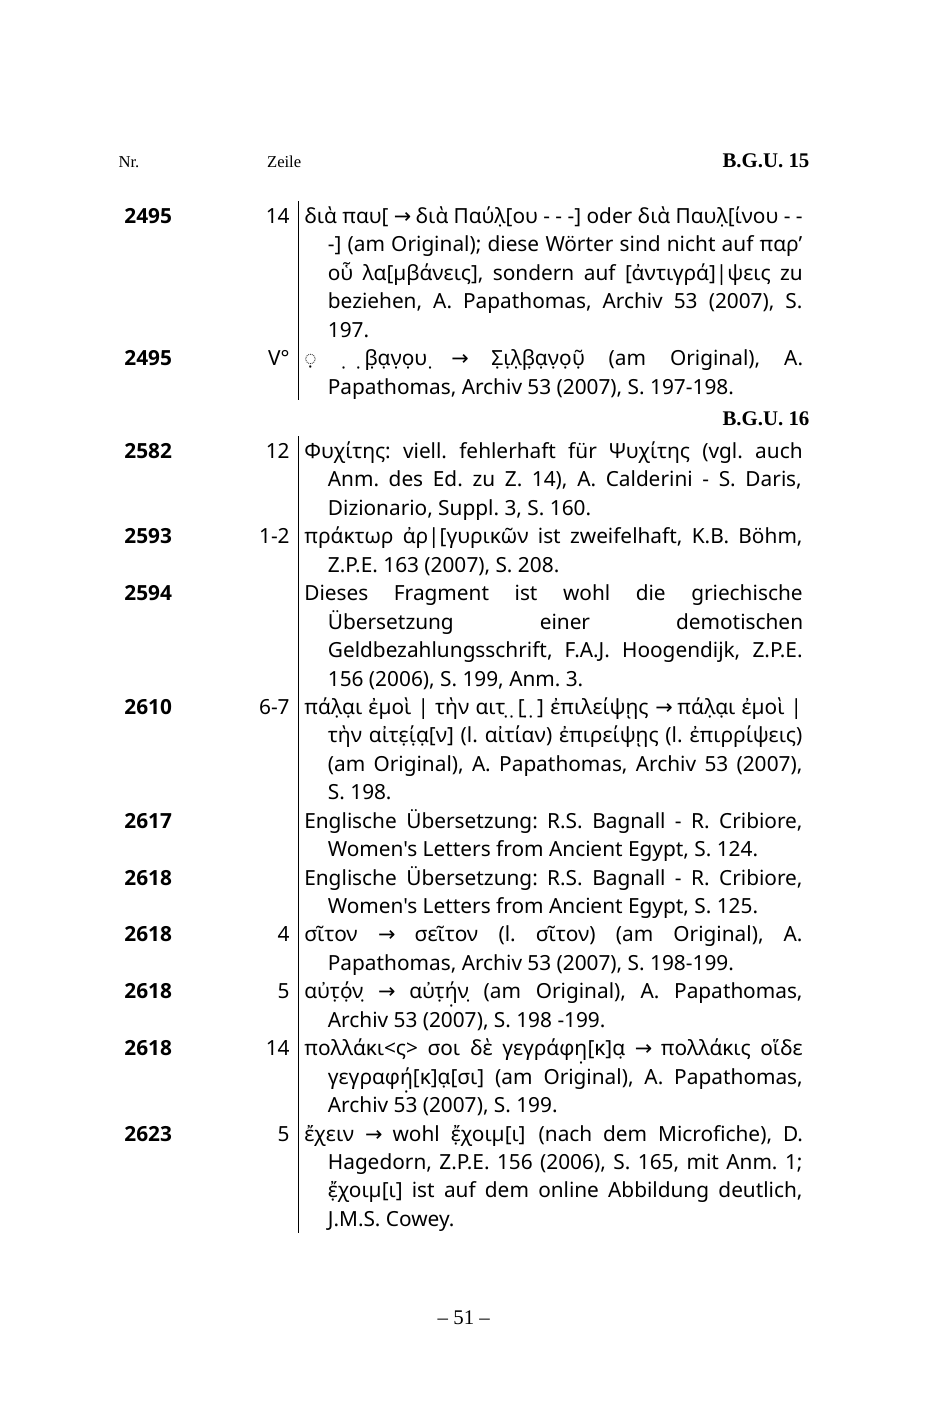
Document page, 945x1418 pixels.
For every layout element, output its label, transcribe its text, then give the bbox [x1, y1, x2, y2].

table_cell Dieses Fragment ist wohl die griechische Übersetzung einer demotischen Geldbezahlungsschrift, F.A.J. Hoogendijk, Z.P.E. 156 (2006), S. 199, Anm. 3. [299, 578, 809, 692]
table_cell διὰ παυ[ → διὰ Παύλ̣[ου - - -] oder διὰ Παυλ̣[ίνου - - -] (am Original); diese Wörter sind nicht auf παρʼ οὗ λα[μβάνεις], sondern auf [ἀντιγρά]|ψεις zu beziehen, A. Papathomas, Archiv 53 (2007), S. 197. [299, 201, 809, 343]
table_cell Englische Übersetzung: R.S. Bagnall - R. Cribiore, Women's Letters from Ancient Egypt, S. 124. [299, 806, 809, 863]
table_cell 14 [207, 1033, 298, 1119]
table_cell 6-7 [207, 692, 298, 806]
table_cell 2623 [118, 1119, 207, 1232]
table_cell 5 [207, 976, 298, 1033]
table_cell 2593 [118, 521, 207, 578]
table_cell [207, 806, 298, 863]
table_cell 2610 [118, 692, 207, 806]
table_cell [207, 863, 298, 919]
table_cell 2594 [118, 578, 207, 692]
table_cell ̣ ̣ ̣β̣α̣ν̣ο̣υ̣ → Σ̣ι̣λ̣β̣α̣ν̣ο̣ῦ̣ (am Original), A. Papathomas, Archiv 53 (2007), S. 197-198. [299, 343, 809, 400]
table_cell 2617 [118, 806, 207, 863]
table_cell 2618 [118, 976, 207, 1033]
table_cell 14 [207, 201, 298, 343]
table_cell σῖτον → σεῖτον (l. σῖτον) (am Original), A. Papathomas, Archiv 53 (2007), S. 198-199. [299, 920, 809, 976]
table_cell Englische Übersetzung: R.S. Bagnall - R. Cribiore, Women's Letters from Ancient Egypt, S. 125. [299, 863, 809, 919]
table_cell πράκτωρ ἀρ|[γυρικῶν ist zweifelhaft, K.B. Böhm, Z.P.E. 163 (2007), S. 208. [299, 521, 809, 578]
table_cell αὐτ̣ό̣ν̣ → αὐτ̣ή̣ν̣ (am Original), A. Papathomas, Archiv 53 (2007), S. 198 -199. [299, 976, 809, 1033]
table_cell 2618 [118, 863, 207, 919]
table_cell πολλάκι<ς> σοι δὲ γεγράφη̣[κ]α̣ → πολλάκις οἵδε γεγραφή̣[κ]α̣[σι] (am Original), A. Papathomas, Archiv 53 (2007), S. 199. [299, 1033, 809, 1119]
subtitle B.G.U. 16 [118, 406, 809, 430]
table_cell 5 [207, 1119, 298, 1232]
table_cell 2618 [118, 1033, 207, 1119]
table_cell πάλ̣α̣ι ἐμοὶ | τὴν αιτ ̣ ̣[ ̣ ̣] ἐπιλείψῃς → πάλ̣α̣ι ἐμοὶ | τὴν αἰτε̣ί̣α̣[ν] (l. αἰτίαν) ἐπιρείψῃς (l. ἐπιρρίψεις) (am Original), A. Papathomas, Archiv 53 (2007), S. 198. [299, 692, 809, 806]
table_header 12 [207, 436, 298, 521]
table_cell 4 [207, 920, 298, 976]
table_cell 1-2 [207, 521, 298, 578]
table_cell 2495 [118, 343, 207, 400]
table_header Φυχίτης: viell. fehlerhaft für Ψυχίτης (vgl. auch Anm. des Ed. zu Z. 14), A. Calderini - S. Daris, Dizionario, Suppl. 3, S. 160. [299, 436, 809, 521]
table_cell 2495 [118, 201, 207, 343]
table_header 2582 [118, 436, 207, 521]
table_cell V° [207, 343, 298, 400]
table_cell 2618 [118, 920, 207, 976]
table_cell [207, 578, 298, 692]
table_cell ἔχειν → wohl ἔ̣χοιμ[ι] (nach dem Microfiche), D. Hagedorn, Z.P.E. 156 (2006), S. 165, mit Anm. 1; ἔ̣χοιμ[ι] ist auf dem online Abbildung deutlich, J.M.S. Cowey. [299, 1119, 809, 1232]
